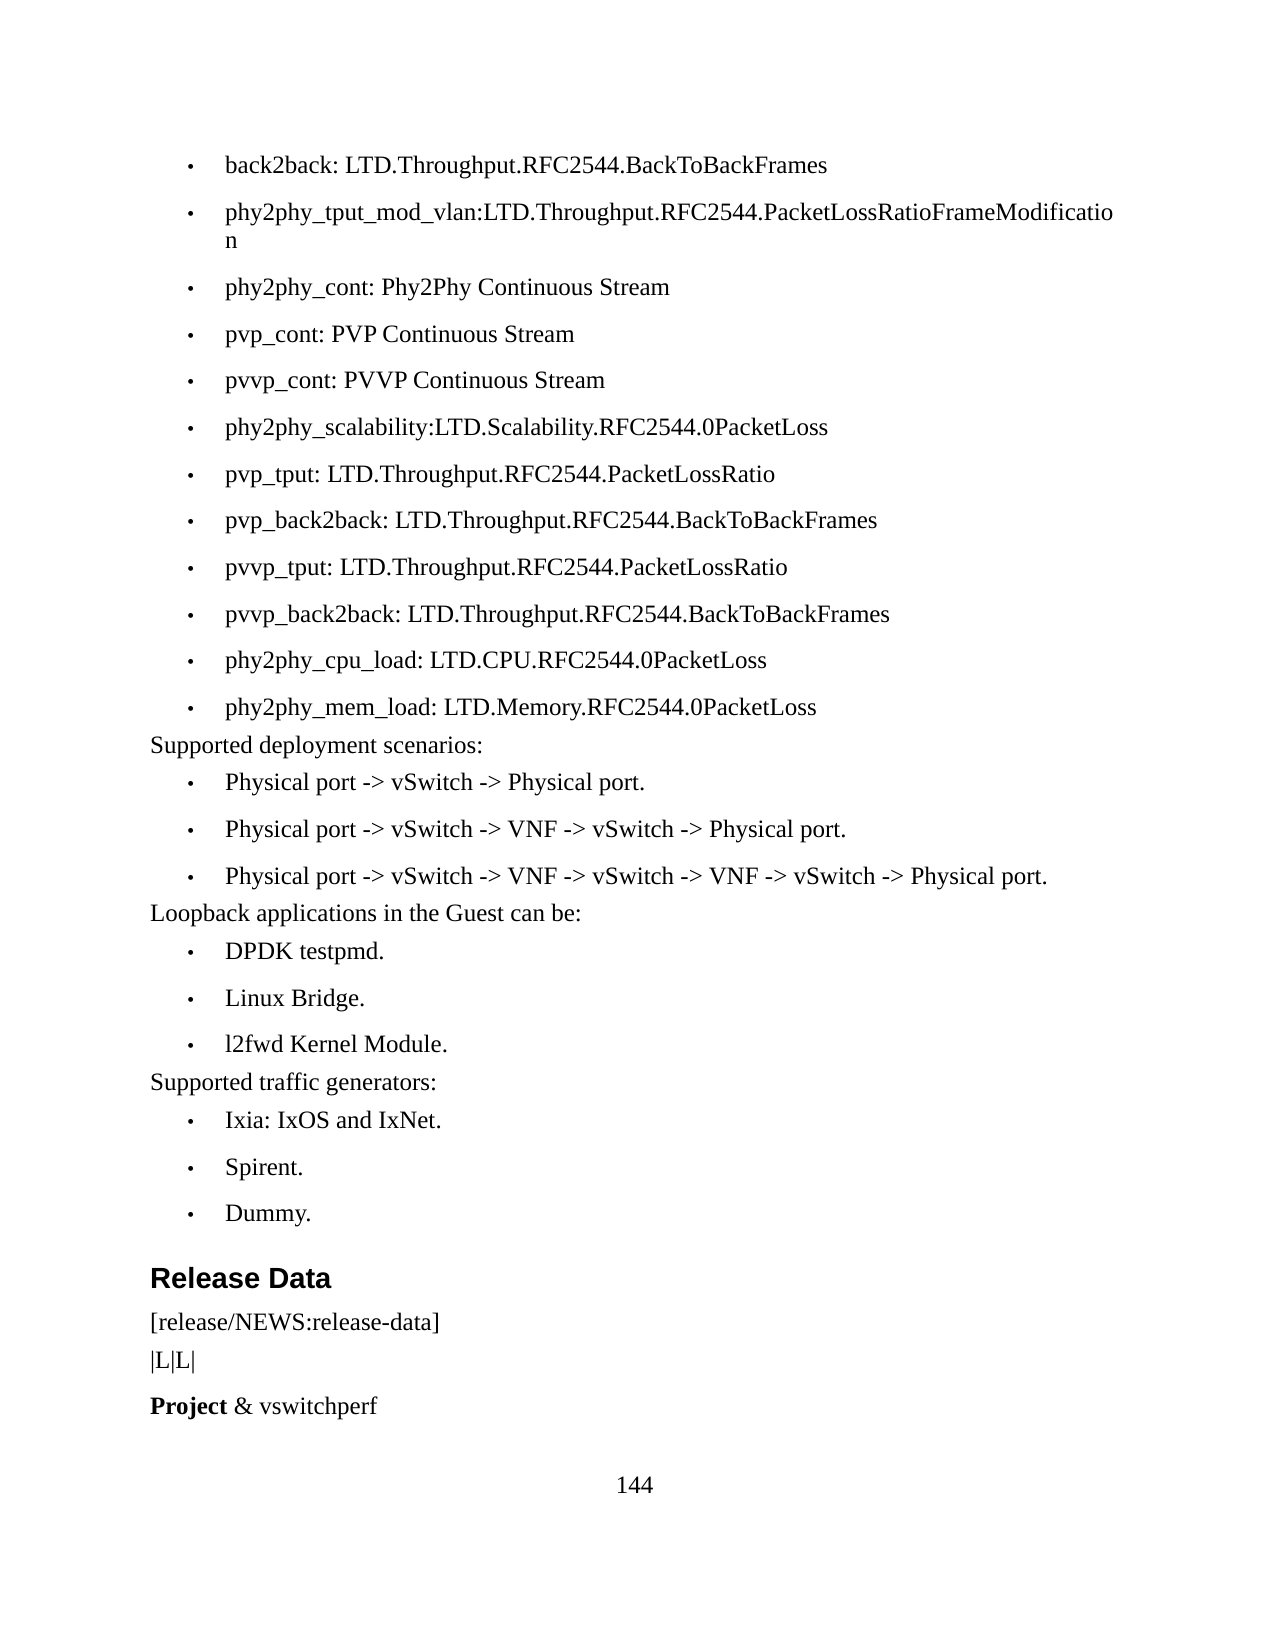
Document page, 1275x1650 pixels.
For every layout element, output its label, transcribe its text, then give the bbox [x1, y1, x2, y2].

text [release/NEWS:release-data] [150, 1307, 1125, 1336]
text |L|L| [150, 1345, 1125, 1373]
list phy2phy_cpu_load: LTD.CPU.RFC2544.0PacketLoss [187, 645, 1125, 674]
text Supported deployment scenarios: [150, 730, 1125, 758]
list l2fwd Kernel Module. [187, 1029, 1125, 1058]
list phy2phy_tput_mod_vlan:LTD.Throughput.RFC2544.PacketLossRatioFrameModification [187, 197, 1125, 254]
list pvvp_back2back: LTD.Throughput.RFC2544.BackToBackFrames [187, 599, 1125, 627]
list back2back: LTD.Throughput.RFC2544.BackToBackFrames [187, 150, 1125, 179]
list pvp_cont: PVP Continuous Stream [187, 319, 1125, 347]
list Physical port -> vSwitch -> VNF -> vSwitch -> Physical port. [187, 814, 1125, 843]
list DPDK testpmd. [187, 936, 1125, 965]
list Physical port -> vSwitch -> VNF -> vSwitch -> VNF -> vSwitch -> Physical port. [187, 861, 1125, 889]
list Spirent. [187, 1152, 1125, 1180]
list pvvp_tput: LTD.Throughput.RFC2544.PacketLossRatio [187, 552, 1125, 581]
list pvp_back2back: LTD.Throughput.RFC2544.BackToBackFrames [187, 505, 1125, 534]
text Project & vswitchperf [150, 1391, 1125, 1420]
text Loopback applications in the Guest can be: [150, 898, 1125, 927]
list Linux Bridge. [187, 983, 1125, 1012]
list phy2phy_scalability:LTD.Scalability.RFC2544.0PacketLoss [187, 412, 1125, 441]
text Supported traffic generators: [150, 1067, 1125, 1096]
subtitle Release Data [150, 1261, 1125, 1294]
list Dummy. [187, 1198, 1125, 1227]
list phy2phy_mem_load: LTD.Memory.RFC2544.0PacketLoss [187, 692, 1125, 721]
list Physical port -> vSwitch -> Physical port. [187, 767, 1125, 796]
list pvvp_cont: PVVP Continuous Stream [187, 365, 1125, 394]
list pvp_tput: LTD.Throughput.RFC2544.PacketLossRatio [187, 459, 1125, 487]
list Ixia: IxOS and IxNet. [187, 1105, 1125, 1134]
list phy2phy_cont: Phy2Phy Continuous Stream [187, 272, 1125, 301]
